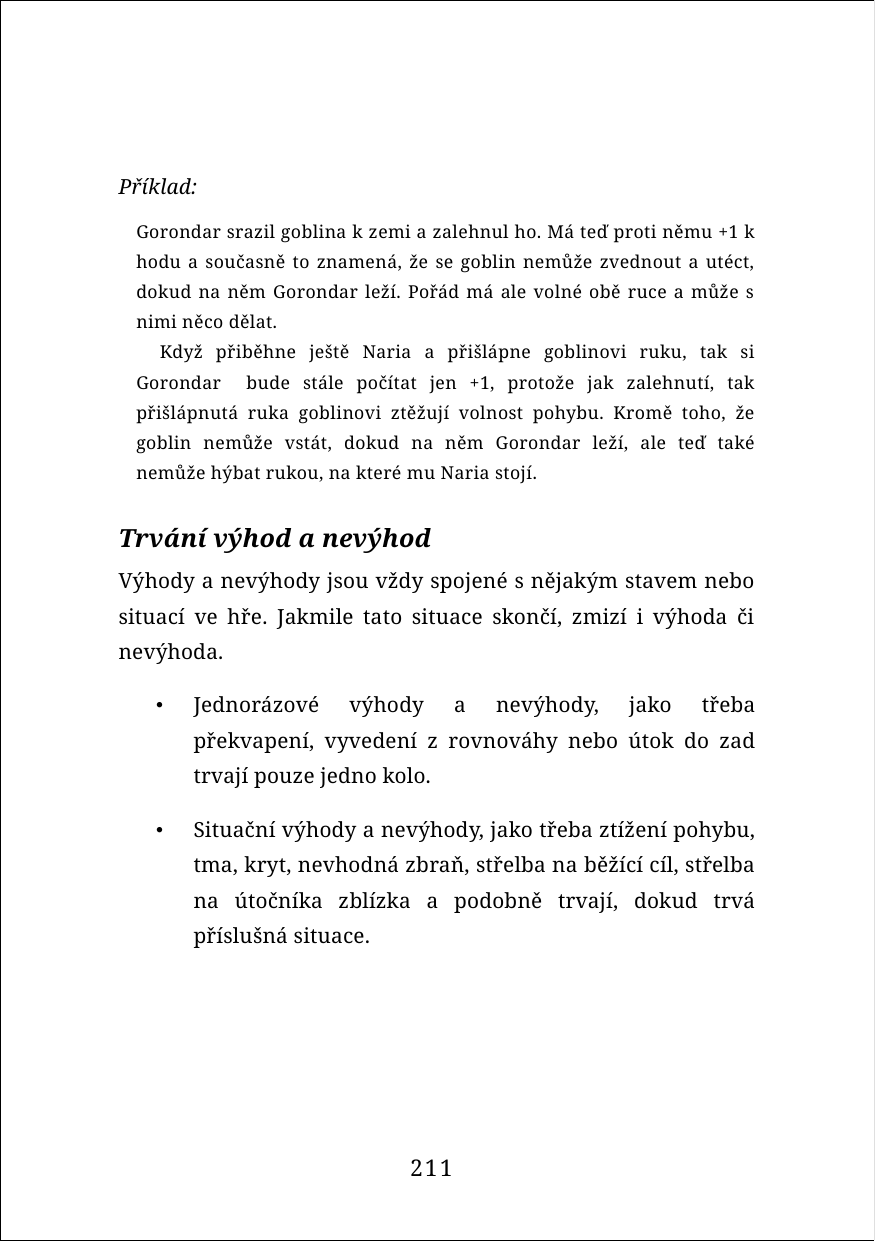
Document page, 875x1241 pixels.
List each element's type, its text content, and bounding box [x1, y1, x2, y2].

list Jednorázové výhody a nevýhody, jako třeba překvapení, vyvedení z rovnováhy nebo útok do zad trvají pouze jedno kolo. [156, 691, 756, 790]
list Situační výhody a nevýhody, jako třeba ztížení pohybu, tma, kryt, nevhodná zbraň, střelba na běžící cíl, střelba na útočníka zblízka a podobně trvají, dokud trvá příslušná situace. [156, 815, 756, 950]
text Výhody a nevýhody jsou vždy spojené s nějakým stavem nebo situací ve hře. Jakmile tato situace skončí, zmizí i výhoda či nevýhoda. [118, 566, 756, 666]
text Gorondar srazil goblina k zemi a zalehnul ho. Má teď proti němu +1 k hodu a současně to znamená, že se goblin nemůže zvednout a utéct, dokud na něm Gorondar leží. Pořád má ale volné obě ruce a může s nimi něco dělat. Když přiběhne ještě Naria a přišlápne goblinovi ruku, tak si Gorondar bude stále počítat jen +1, protože jak zalehnutí, tak přišlápnutá ruka goblinovi ztěžují volnost pohybu. Kromě toho, že goblin nemůže vstát, dokud na něm Gorondar leží, ale teď také nemůže hýbat rukou, na které mu Naria stojí. [136, 219, 756, 485]
text Příklad: [118, 172, 756, 200]
subtitle Trvání výhod a nevýhod [118, 520, 756, 554]
